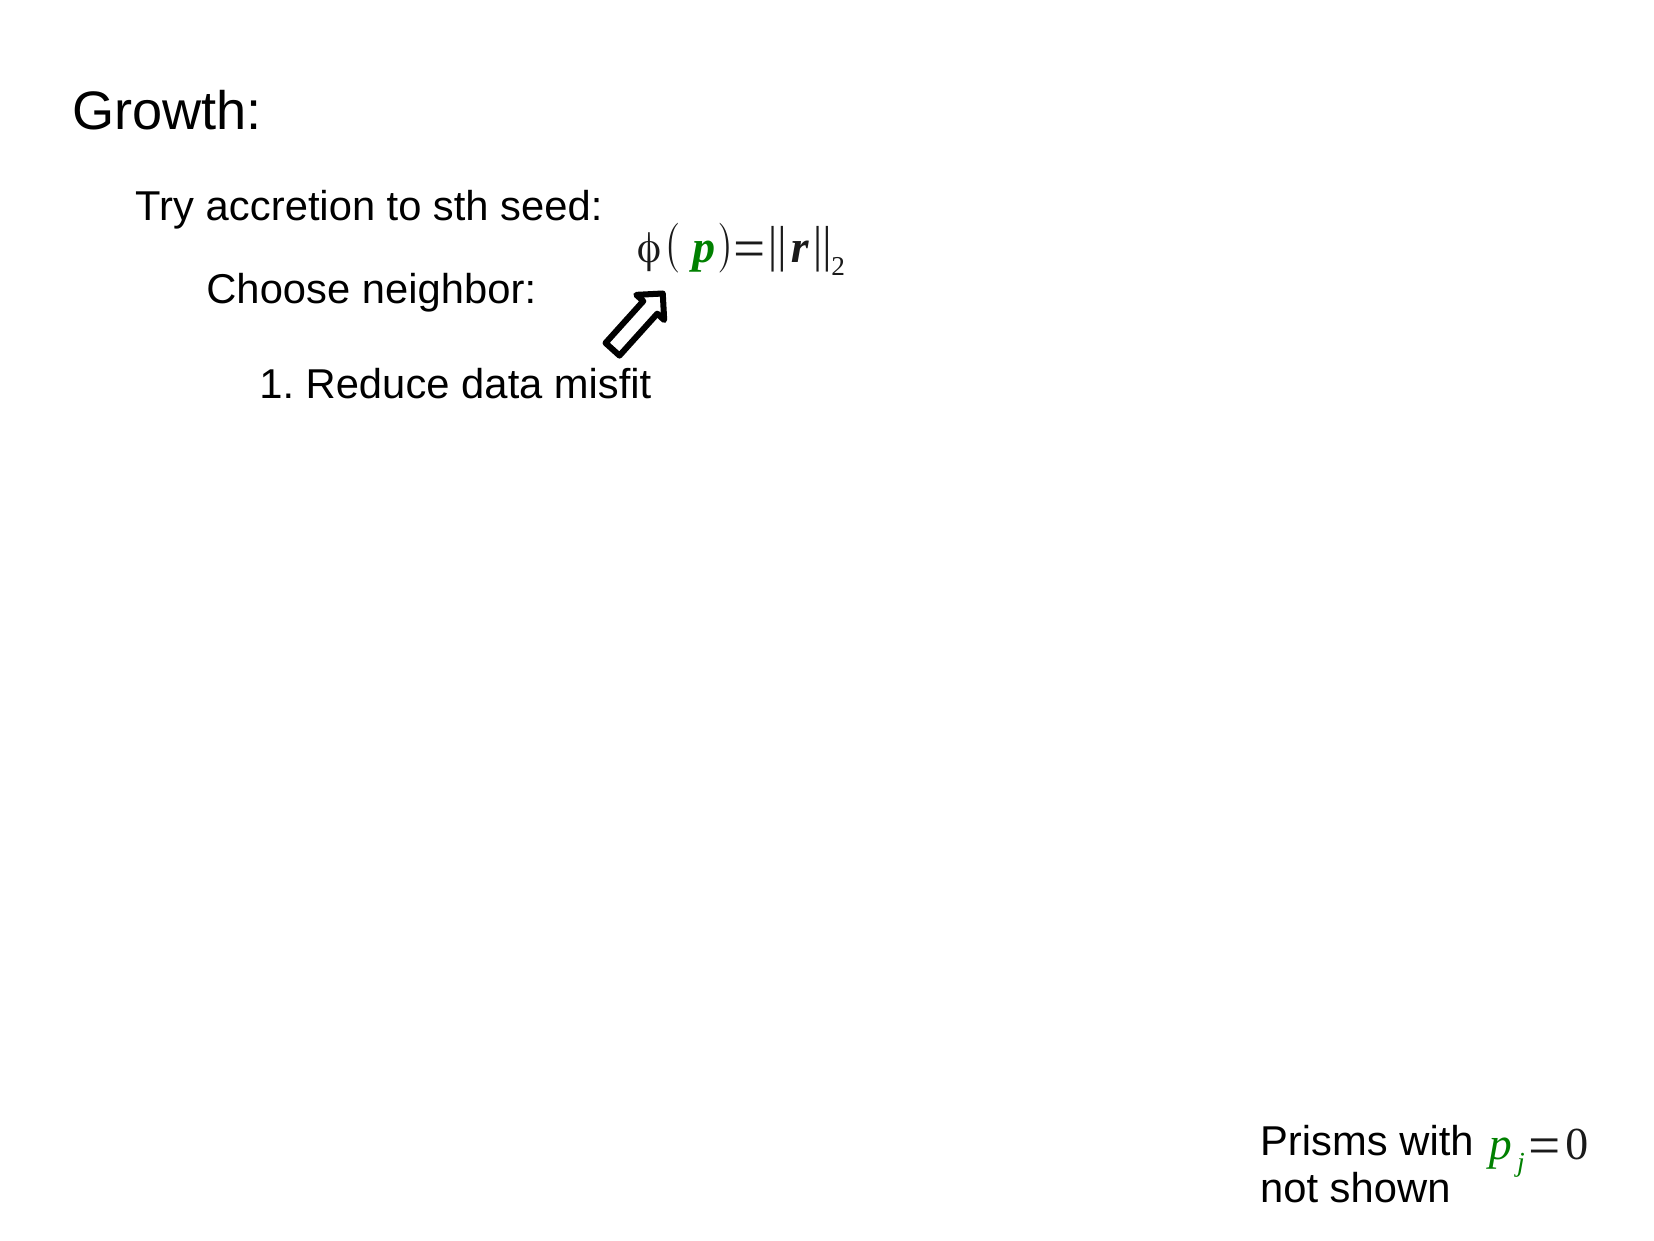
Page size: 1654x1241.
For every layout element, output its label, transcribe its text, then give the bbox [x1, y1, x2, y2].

text_box 1. Reduce data misfit [244, 352, 664, 420]
text_box Growth: [57, 73, 277, 156]
picture [611, 297, 660, 350]
picture [556, 202, 1651, 1240]
chart [631, 219, 851, 283]
text_box Prisms with not shown [1245, 1110, 1501, 1230]
text_box Choose neighbor: [191, 258, 551, 326]
text_box Try accretion to sth seed: [120, 175, 616, 243]
text_box [1237, 1087, 1613, 1241]
chart [1476, 1117, 1595, 1179]
